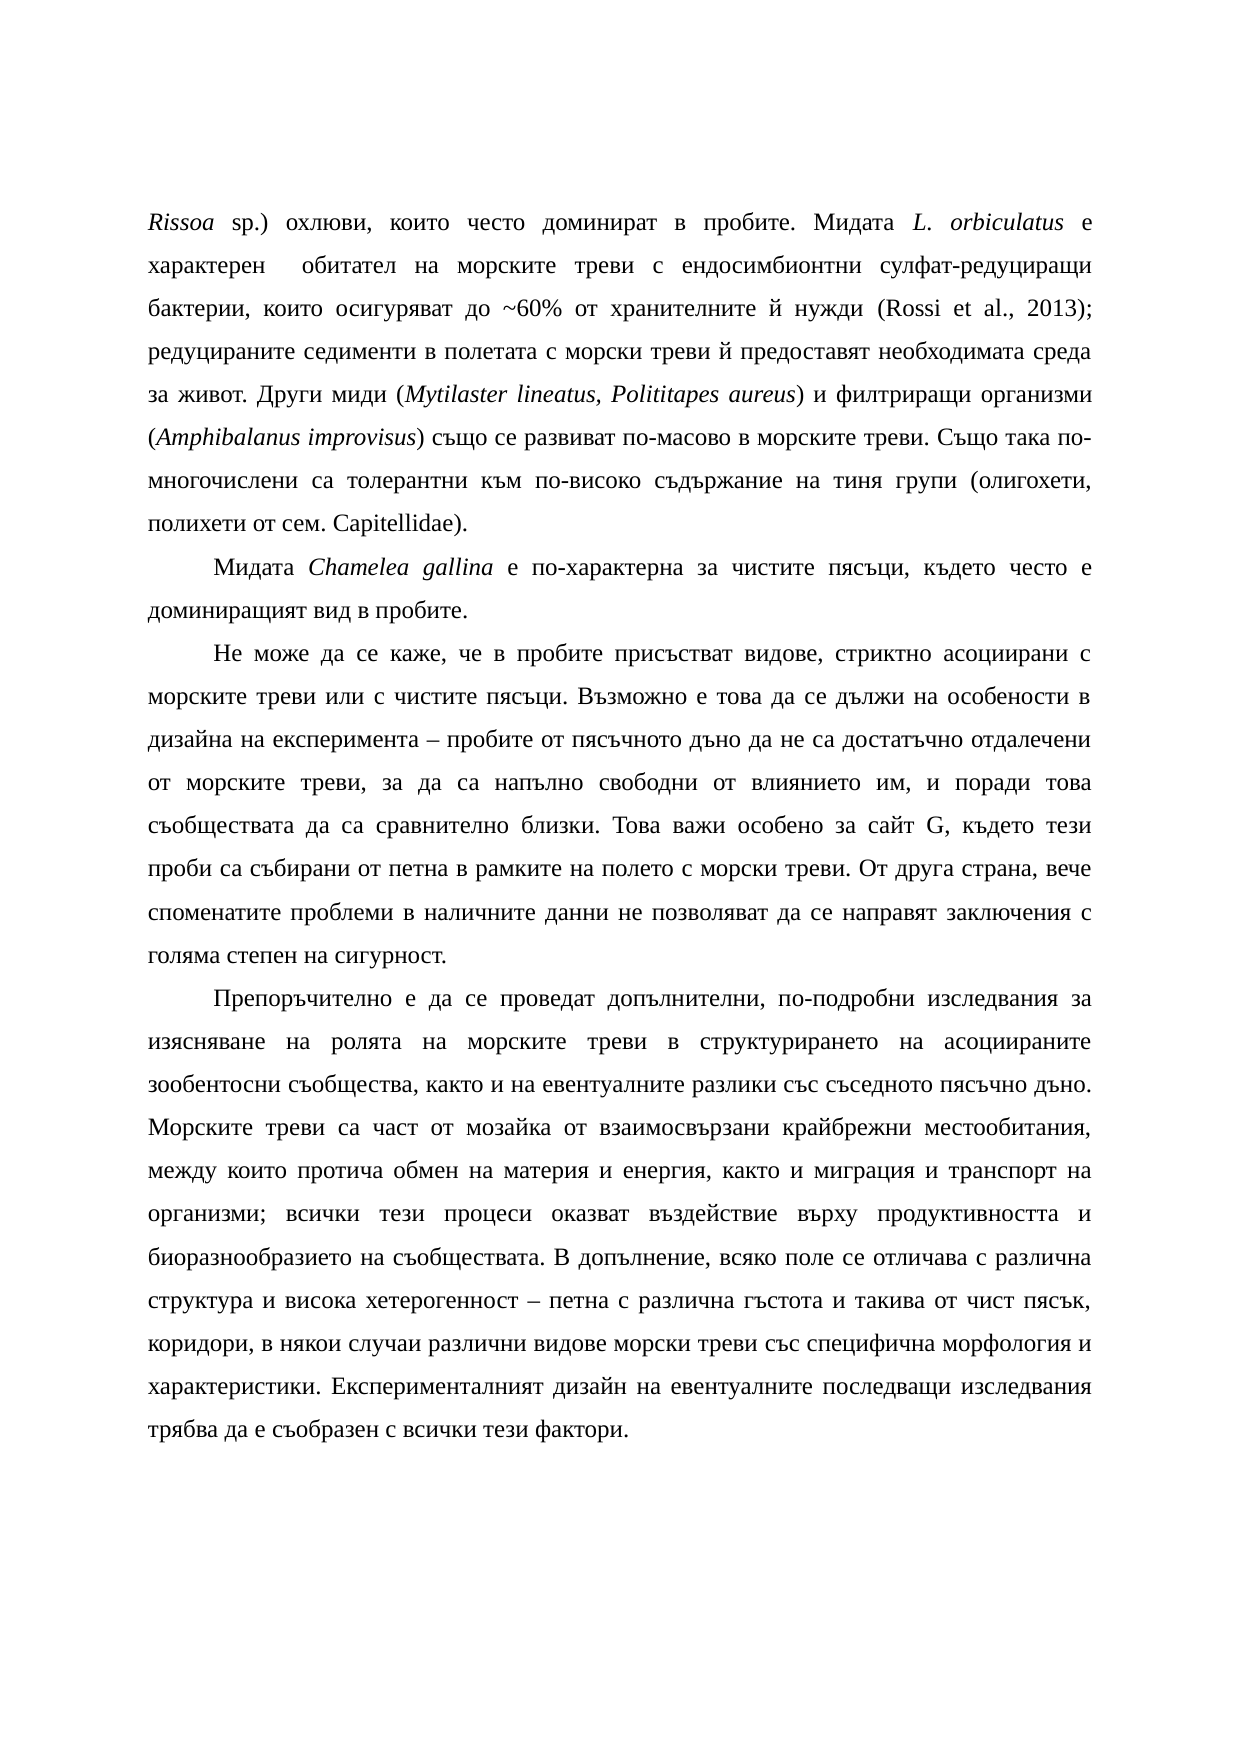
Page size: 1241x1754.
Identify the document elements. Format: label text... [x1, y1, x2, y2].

text Препоръчително е да се проведат допълнителни, по-подробни изследвания за изясняване на ролята на морските треви в структурирането на асоциираните зообентосни съобщества, както и на евентуалните разлики със съседното пясъчно дъно. Морските треви са част от мозайка от взаимосвързани крайбрежни местообитания, между които протича обмен на материя и енергия, както и миграция и транспорт на организми; всички тези процеси оказват въздействие върху продуктивността и биоразнообразието на съобществата. В допълнение, всяко поле се отличава с различна структура и висока хетерогенност – петна с различна гъстота и такива от чист пясък, коридори, в някои случаи различни видове морски треви със специфична морфология и характеристики. Експерименталният дизайн на евентуалните последващи изследвания трябва да е съобразен с всички тези фактори. [148, 983, 1093, 1443]
text Не може да се каже, че в пробите присъстват видове, стриктно асоциирани с морските треви или с чистите пясъци. Възможно е това да се дължи на особености в дизайна на експеримента – пробите от пясъчното дъно да не са достатъчно отдалечени от морските треви, за да са напълно свободни от влиянието им, и поради това съобществата да са сравнително близки. Това важи особено за сайт G, където тези проби са събирани от петна в рамките на полето с морски треви. От друга страна, вече споменатите проблеми в наличните данни не позволяват да се направят заключения с голяма степен на сигурност. [148, 638, 1093, 968]
text Rissoa sp.) охлюви, които често доминират в пробите. Мидата L. orbiculatus е характерен обитател на морските треви с ендосимбионтни сулфат-редуциращи бактерии, които осигуряват до ~60% от хранителните й нужди (Rossi et al., 2013); редуцираните седименти в полетата с морски треви й предоставят необходимата среда за живот. Други миди (Mytilaster lineatus, Polititapes aureus) и филтриращи организми (Amphibalanus improvisus) също се развиват по-масово в морските треви. Също така по-многочислени са толерантни към по-високо съдържание на тиня групи (олигохети, полихети от сем. Capitellidae). [148, 207, 1093, 537]
text Мидата Chamelea gallina е по-характерна за чистите пясъци, където често е доминиращият вид в пробите. [148, 552, 1093, 623]
